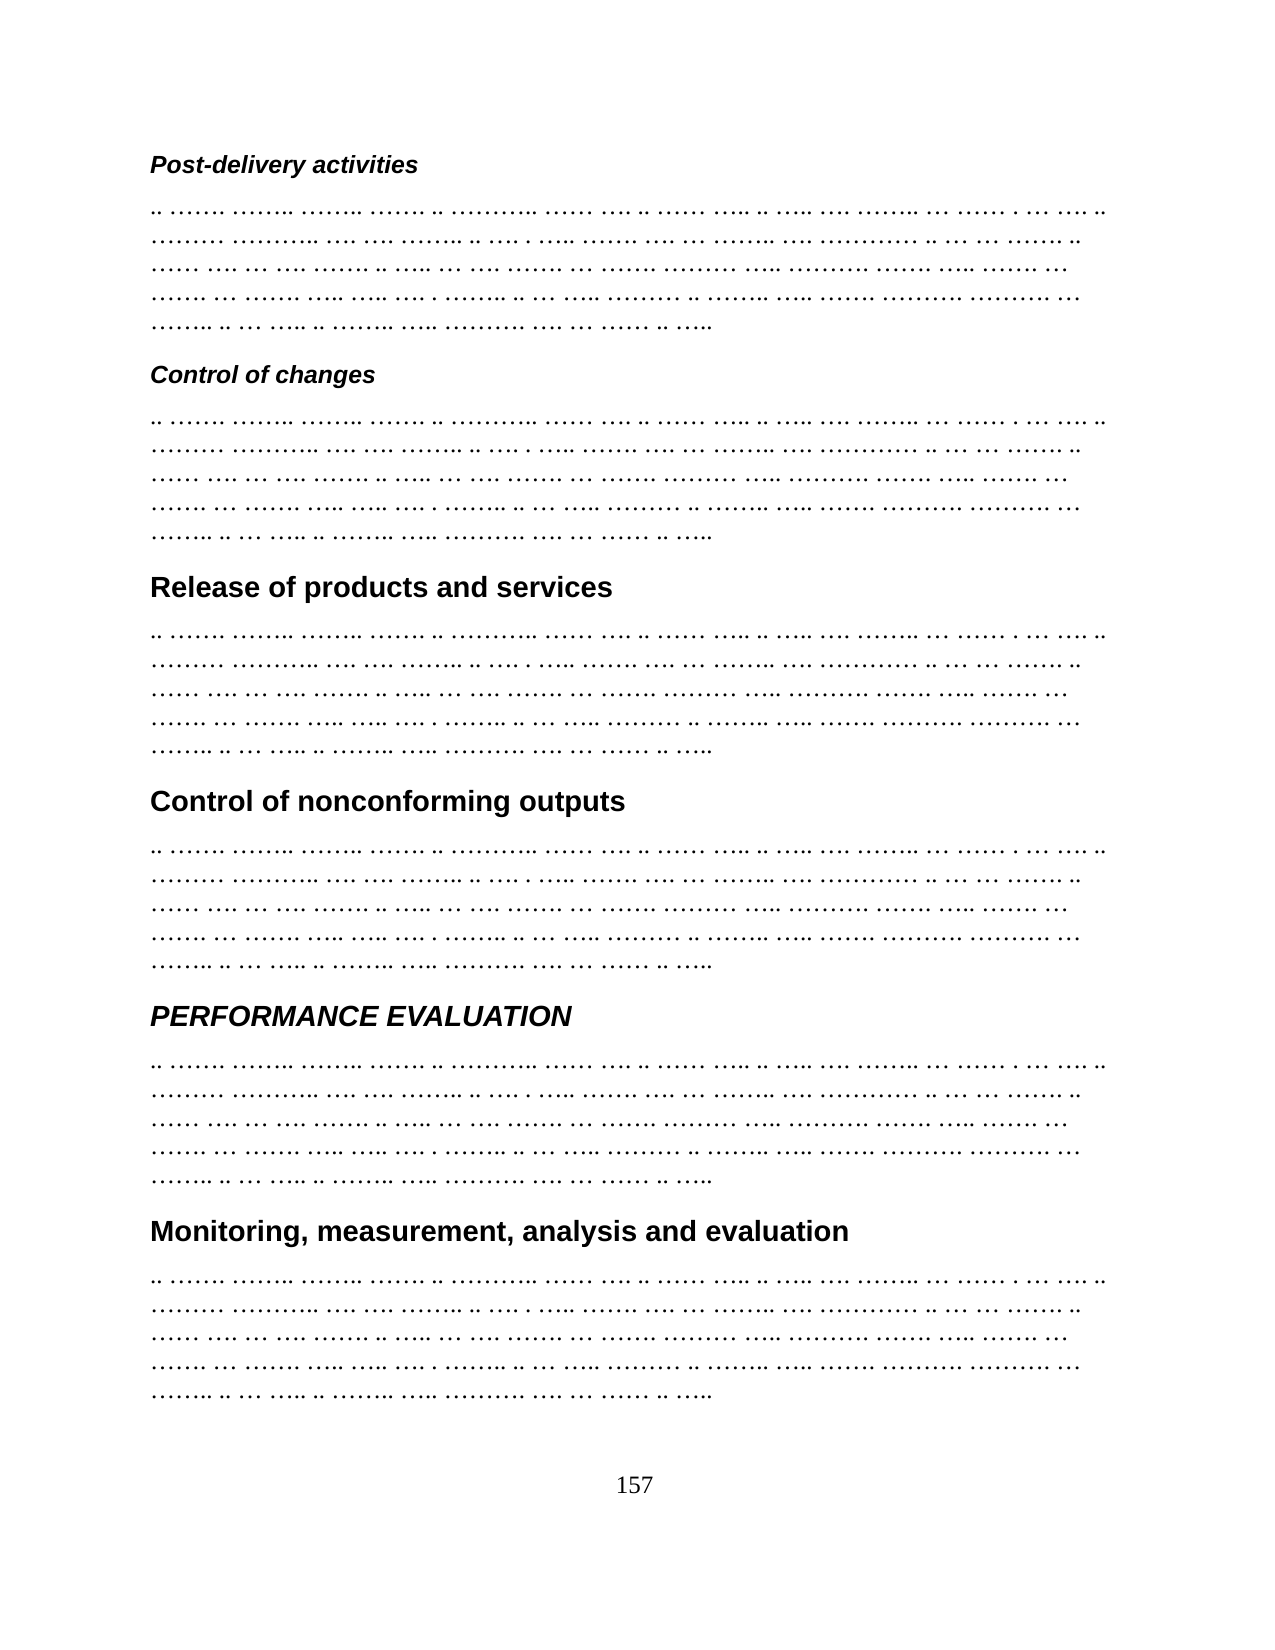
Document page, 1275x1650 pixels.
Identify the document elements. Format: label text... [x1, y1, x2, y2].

subtitle Monitoring, measurement, analysis and evaluation [150, 1214, 1125, 1247]
text .. ……. …….. …….. ……. .. ……….. …… …. .. …… ….. .. ….. …. …….. … …… . … …. .. ……… ……….. …. …. …….. .. …. . ….. ……. …. … …….. …. ………… .. … … ……. .. …… …. … …. ……. .. ….. … …. ……. … ……. ……… ….. ………. ……. ….. ……. … ……. … ……. ….. ….. …. . …….. .. … ….. ……… .. …….. ….. ……. ………. ………. … …….. .. … ….. .. …….. ….. ………. …. … …… .. ….. [150, 1045, 1125, 1189]
subtitle Post-delivery activities [150, 150, 1125, 178]
text .. ……. …….. …….. ……. .. ……….. …… …. .. …… ….. .. ….. …. …….. … …… . … …. .. ……… ……….. …. …. …….. .. …. . ….. ……. …. … …….. …. ………… .. … … ……. .. …… …. … …. ……. .. ….. … …. ……. … ……. ……… ….. ………. ……. ….. ……. … ……. … ……. ….. ….. …. . …….. .. … ….. ……… .. …….. ….. ……. ………. ………. … …….. .. … ….. .. …….. ….. ………. …. … …… .. ….. [150, 616, 1125, 759]
text .. ……. …….. …….. ……. .. ……….. …… …. .. …… ….. .. ….. …. …….. … …… . … …. .. ……… ……….. …. …. …….. .. …. . ….. ……. …. … …….. …. ………… .. … … ……. .. …… …. … …. ……. .. ….. … …. ……. … ……. ……… ….. ………. ……. ….. ……. … ……. … ……. ….. ….. …. . …….. .. … ….. ……… .. …….. ….. ……. ………. ………. … …….. .. … ….. .. …….. ….. ………. …. … …… .. ….. [150, 1260, 1125, 1404]
text .. ……. …….. …….. ……. .. ……….. …… …. .. …… ….. .. ….. …. …….. … …… . … …. .. ……… ……….. …. …. …….. .. …. . ….. ……. …. … …….. …. ………… .. … … ……. .. …… …. … …. ……. .. ….. … …. ……. … ……. ……… ….. ………. ……. ….. ……. … ……. … ……. ….. ….. …. . …….. .. … ….. ……… .. …….. ….. ……. ………. ………. … …….. .. … ….. .. …….. ….. ………. …. … …… .. ….. [150, 830, 1125, 974]
text .. ……. …….. …….. ……. .. ……….. …… …. .. …… ….. .. ….. …. …….. … …… . … …. .. ……… ……….. …. …. …….. .. …. . ….. ……. …. … …….. …. ………… .. … … ……. .. …… …. … …. ……. .. ….. … …. ……. … ……. ……… ….. ………. ……. ….. ……. … ……. … ……. ….. ….. …. . …….. .. … ….. ……… .. …….. ….. ……. ………. ………. … …….. .. … ….. .. …….. ….. ………. …. … …… .. ….. [150, 191, 1125, 335]
text .. ……. …….. …….. ……. .. ……….. …… …. .. …… ….. .. ….. …. …….. … …… . … …. .. ……… ……….. …. …. …….. .. …. . ….. ……. …. … …….. …. ………… .. … … ……. .. …… …. … …. ……. .. ….. … …. ……. … ……. ……… ….. ………. ……. ….. ……. … ……. … ……. ….. ….. …. . …….. .. … ….. ……… .. …….. ….. ……. ………. ………. … …….. .. … ….. .. …….. ….. ………. …. … …… .. ….. [150, 401, 1125, 544]
subtitle Control of changes [150, 360, 1125, 388]
subtitle Control of nonconforming outputs [150, 784, 1125, 818]
subtitle PERFORMANCE EVALUATION [150, 999, 1125, 1033]
subtitle Release of products and services [150, 569, 1125, 603]
